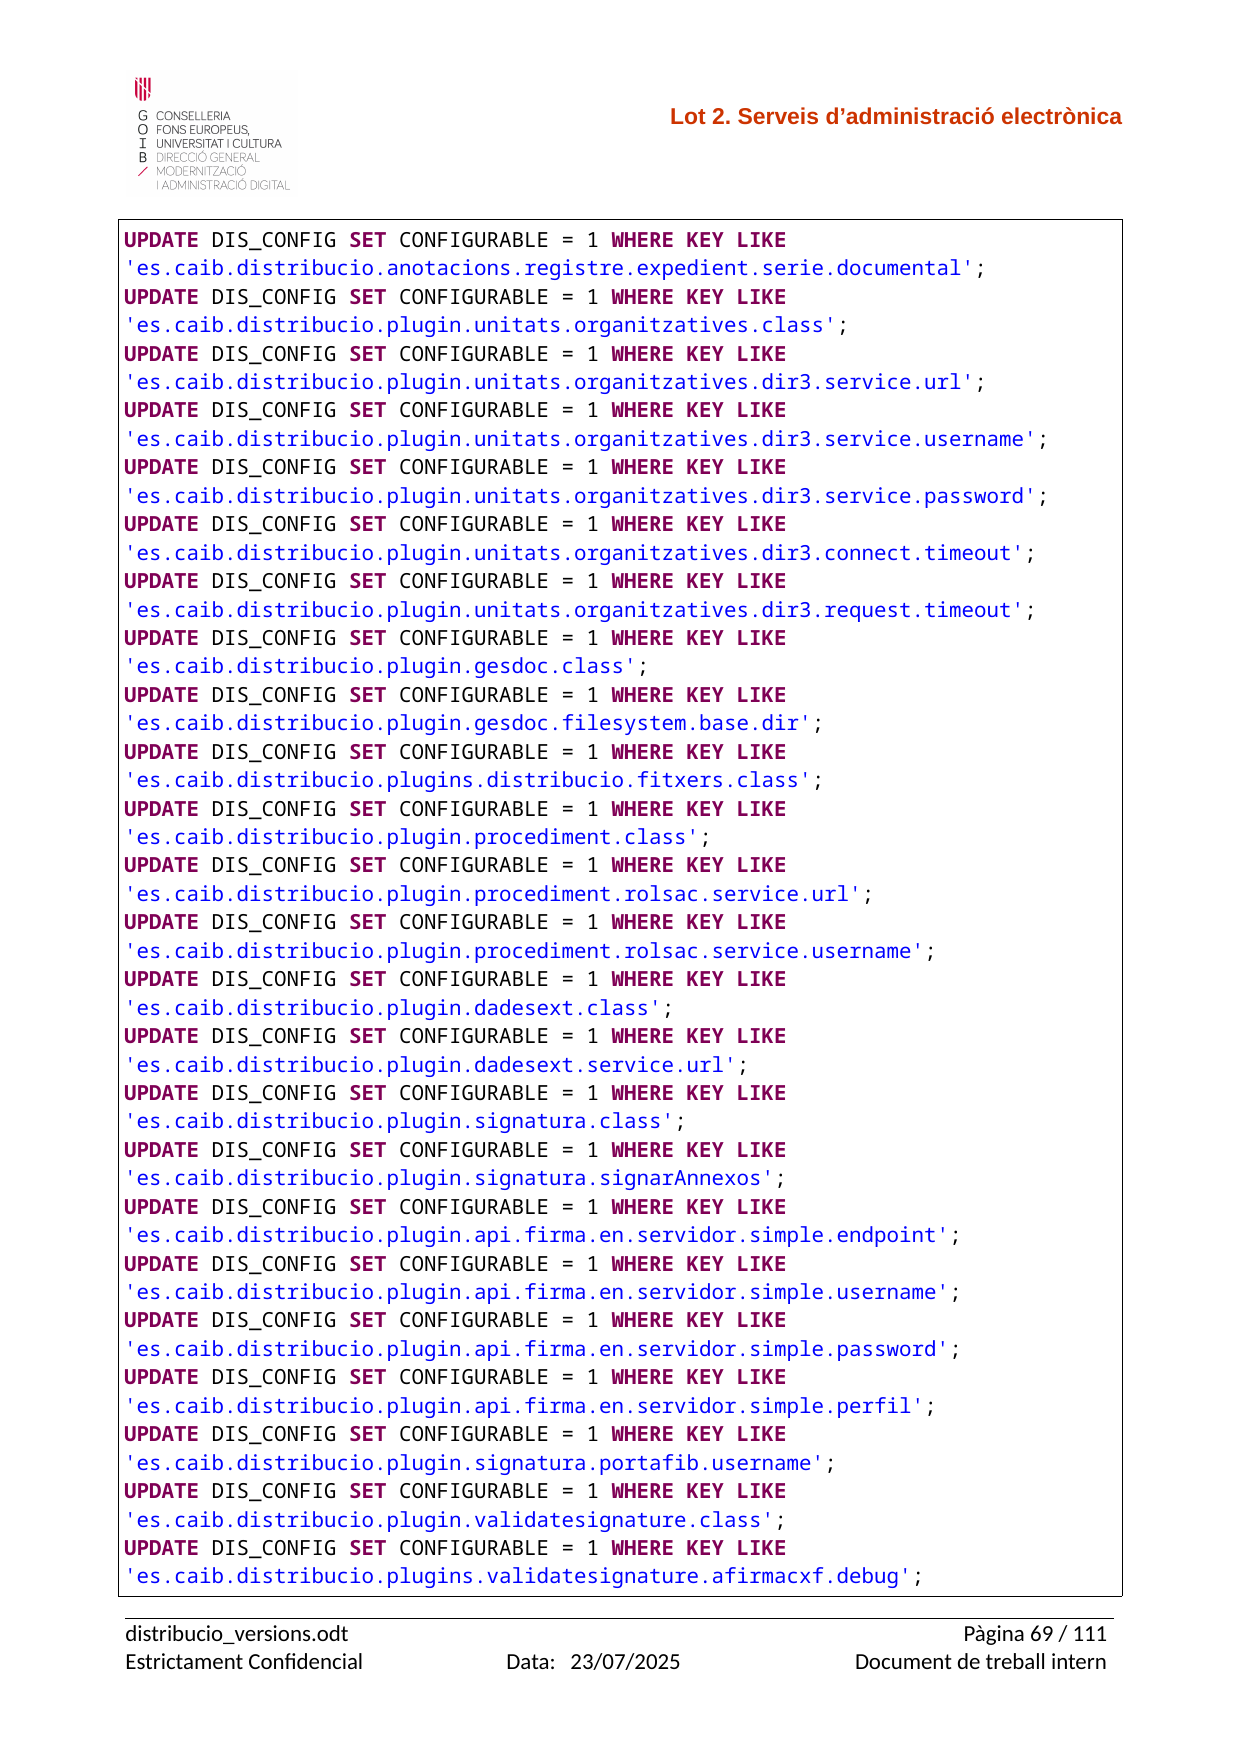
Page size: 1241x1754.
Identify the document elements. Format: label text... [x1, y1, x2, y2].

table_header UPDATE DIS_CONFIG SET CONFIGURABLE = 1 WHERE KEY LIKE 'es.caib.distribucio.anotacions.registre.expedient.serie.documental'; UPDATE DIS_CONFIG SET CONFIGURABLE = 1 WHERE KEY LIKE 'es.caib.distribucio.plugin.unitats.organitzatives.class'; UPDATE DIS_CONFIG SET CONFIGURABLE = 1 WHERE KEY LIKE 'es.caib.distribucio.plugin.unitats.organitzatives.dir3.service.url'; UPDATE DIS_CONFIG SET CONFIGURABLE = 1 WHERE KEY LIKE 'es.caib.distribucio.plugin.unitats.organitzatives.dir3.service.username'; UPDATE DIS_CONFIG SET CONFIGURABLE = 1 WHERE KEY LIKE 'es.caib.distribucio.plugin.unitats.organitzatives.dir3.service.password'; UPDATE DIS_CONFIG SET CONFIGURABLE = 1 WHERE KEY LIKE 'es.caib.distribucio.plugin.unitats.organitzatives.dir3.connect.timeout'; UPDATE DIS_CONFIG SET CONFIGURABLE = 1 WHERE KEY LIKE 'es.caib.distribucio.plugin.unitats.organitzatives.dir3.request.timeout'; UPDATE DIS_CONFIG SET CONFIGURABLE = 1 WHERE KEY LIKE 'es.caib.distribucio.plugin.gesdoc.class'; UPDATE DIS_CONFIG SET CONFIGURABLE = 1 WHERE KEY LIKE 'es.caib.distribucio.plugin.gesdoc.filesystem.base.dir'; UPDATE DIS_CONFIG SET CONFIGURABLE = 1 WHERE KEY LIKE 'es.caib.distribucio.plugins.distribucio.fitxers.class'; UPDATE DIS_CONFIG SET CONFIGURABLE = 1 WHERE KEY LIKE 'es.caib.distribucio.plugin.procediment.class'; UPDATE DIS_CONFIG SET CONFIGURABLE = 1 WHERE KEY LIKE 'es.caib.distribucio.plugin.procediment.rolsac.service.url'; UPDATE DIS_CONFIG SET CONFIGURABLE = 1 WHERE KEY LIKE 'es.caib.distribucio.plugin.procediment.rolsac.service.username'; UPDATE DIS_CONFIG SET CONFIGURABLE = 1 WHERE KEY LIKE 'es.caib.distribucio.plugin.dadesext.class'; UPDATE DIS_CONFIG SET CONFIGURABLE = 1 WHERE KEY LIKE 'es.caib.distribucio.plugin.dadesext.service.url'; UPDATE DIS_CONFIG SET CONFIGURABLE = 1 WHERE KEY LIKE 'es.caib.distribucio.plugin.signatura.class'; UPDATE DIS_CONFIG SET CONFIGURABLE = 1 WHERE KEY LIKE 'es.caib.distribucio.plugin.signatura.signarAnnexos'; UPDATE DIS_CONFIG SET CONFIGURABLE = 1 WHERE KEY LIKE 'es.caib.distribucio.plugin.api.firma.en.servidor.simple.endpoint'; UPDATE DIS_CONFIG SET CONFIGURABLE = 1 WHERE KEY LIKE 'es.caib.distribucio.plugin.api.firma.en.servidor.simple.username'; UPDATE DIS_CONFIG SET CONFIGURABLE = 1 WHERE KEY LIKE 'es.caib.distribucio.plugin.api.firma.en.servidor.simple.password'; UPDATE DIS_CONFIG SET CONFIGURABLE = 1 WHERE KEY LIKE 'es.caib.distribucio.plugin.api.firma.en.servidor.simple.perfil'; UPDATE DIS_CONFIG SET CONFIGURABLE = 1 WHERE KEY LIKE 'es.caib.distribucio.plugin.signatura.portafib.username'; UPDATE DIS_CONFIG SET CONFIGURABLE = 1 WHERE KEY LIKE 'es.caib.distribucio.plugin.validatesignature.class'; UPDATE DIS_CONFIG SET CONFIGURABLE = 1 WHERE KEY LIKE 'es.caib.distribucio.plugins.validatesignature.afirmacxf.debug'; [119, 220, 1122, 1596]
picture [126, 70, 299, 197]
